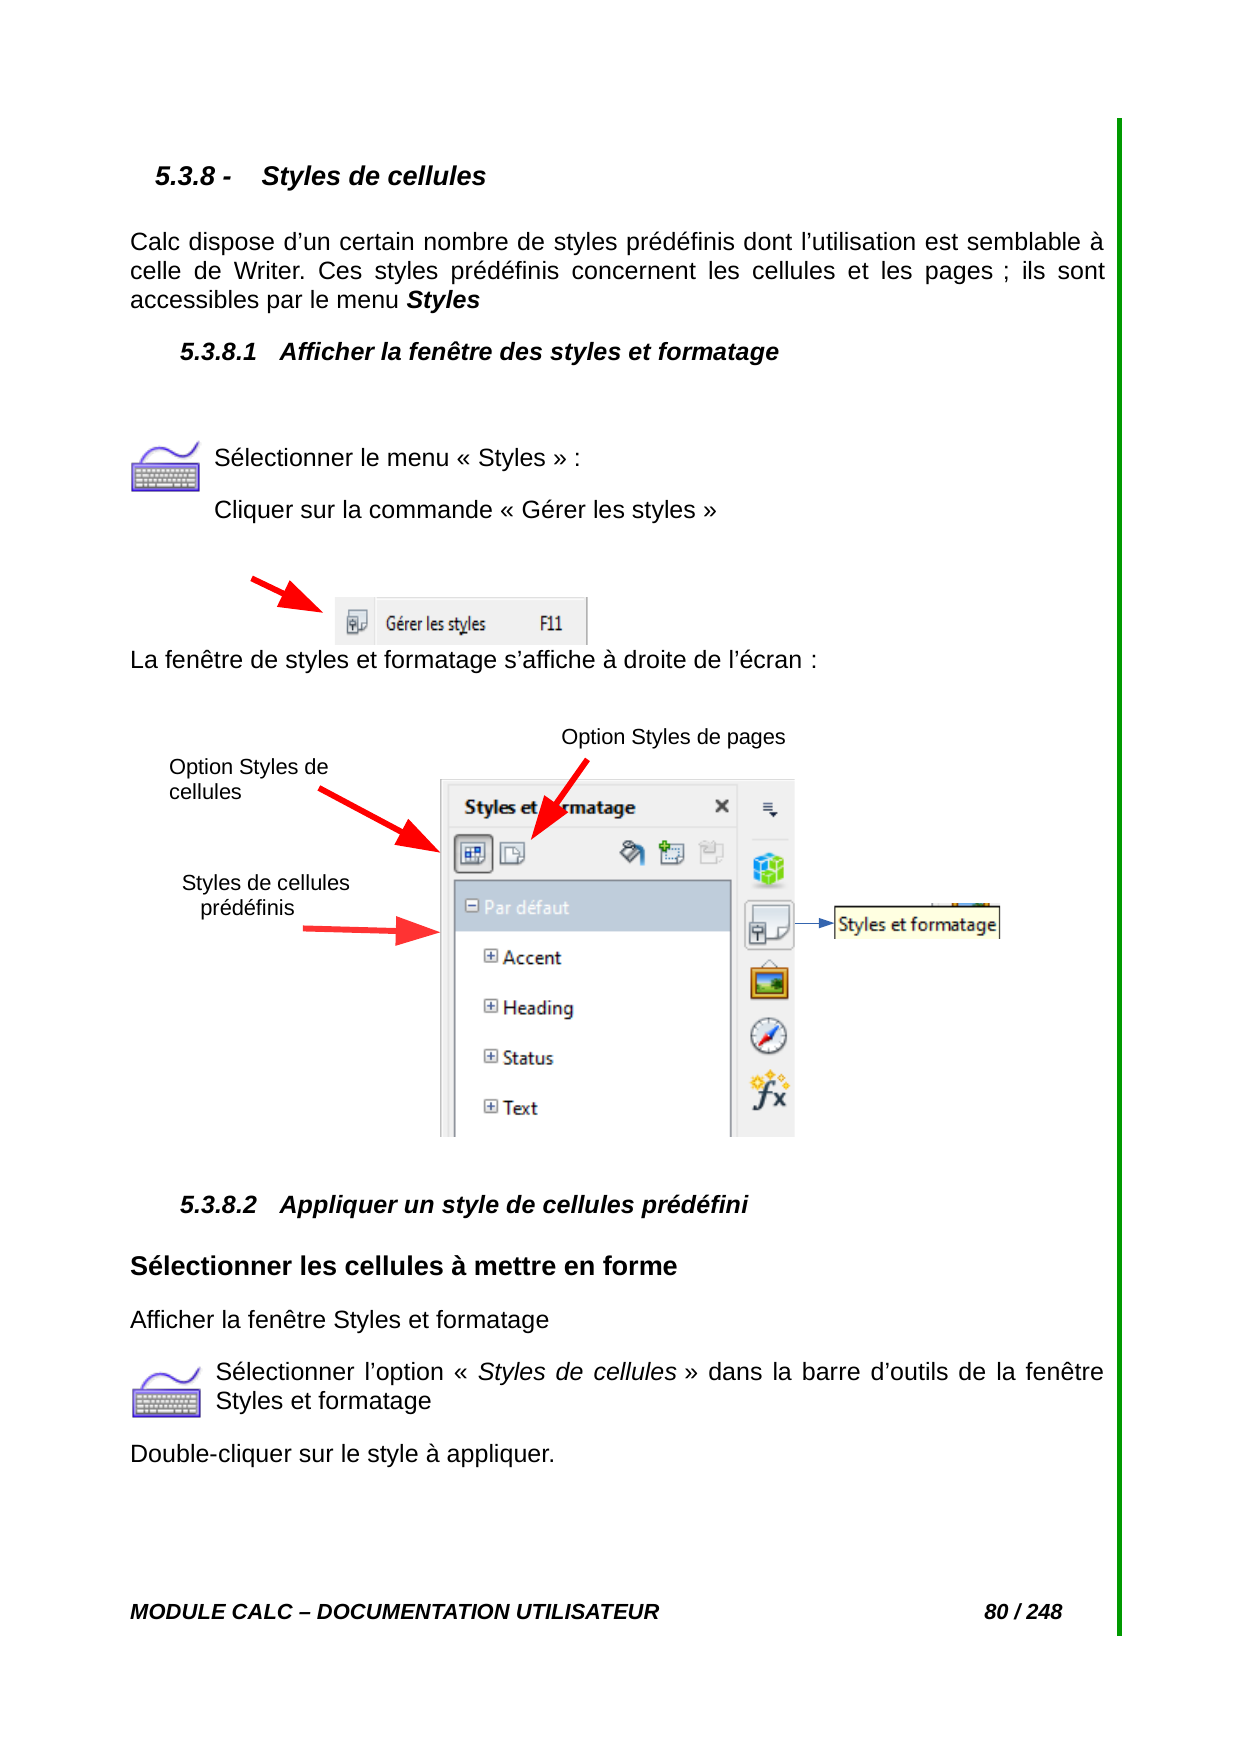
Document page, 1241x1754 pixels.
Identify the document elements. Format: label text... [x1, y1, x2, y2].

picture [128, 1356, 204, 1432]
subtitle Styles de cellules [155, 159, 1105, 190]
text Afficher la fenêtre Styles et formatage [130, 1304, 1105, 1333]
subtitle Afficher la fenêtre des styles et formatage [180, 337, 1105, 366]
text Cliquer sur la commande « Gérer les styles » [130, 495, 1105, 524]
picture [127, 430, 203, 506]
text La fenêtre de styles et formatage s’affiche à droite de l’écran : [130, 601, 1105, 674]
text Sélectionner les cellules à mettre en forme [130, 1250, 1105, 1281]
text Sélectionner le menu « Styles » : [203, 443, 1105, 472]
picture [334, 597, 588, 645]
text Calc dispose d’un certain nombre de styles prédéfinis dont l’utilisation est semblable à celle de Writer. Ces styles prédéfinis concernent les cellules et les pages ; ils sont accessibles par le menu Styles [130, 226, 1105, 314]
subtitle Appliquer un style de cellules prédéfini [180, 1190, 1105, 1219]
picture [834, 903, 1001, 939]
picture [440, 779, 795, 1137]
text Sélectionner l’option « Styles de cellules » dans la barre d’outils de la fenêtre Styles et formatage [204, 1357, 1105, 1415]
text Double-cliquer sur le style à appliquer. [130, 1439, 1105, 1468]
